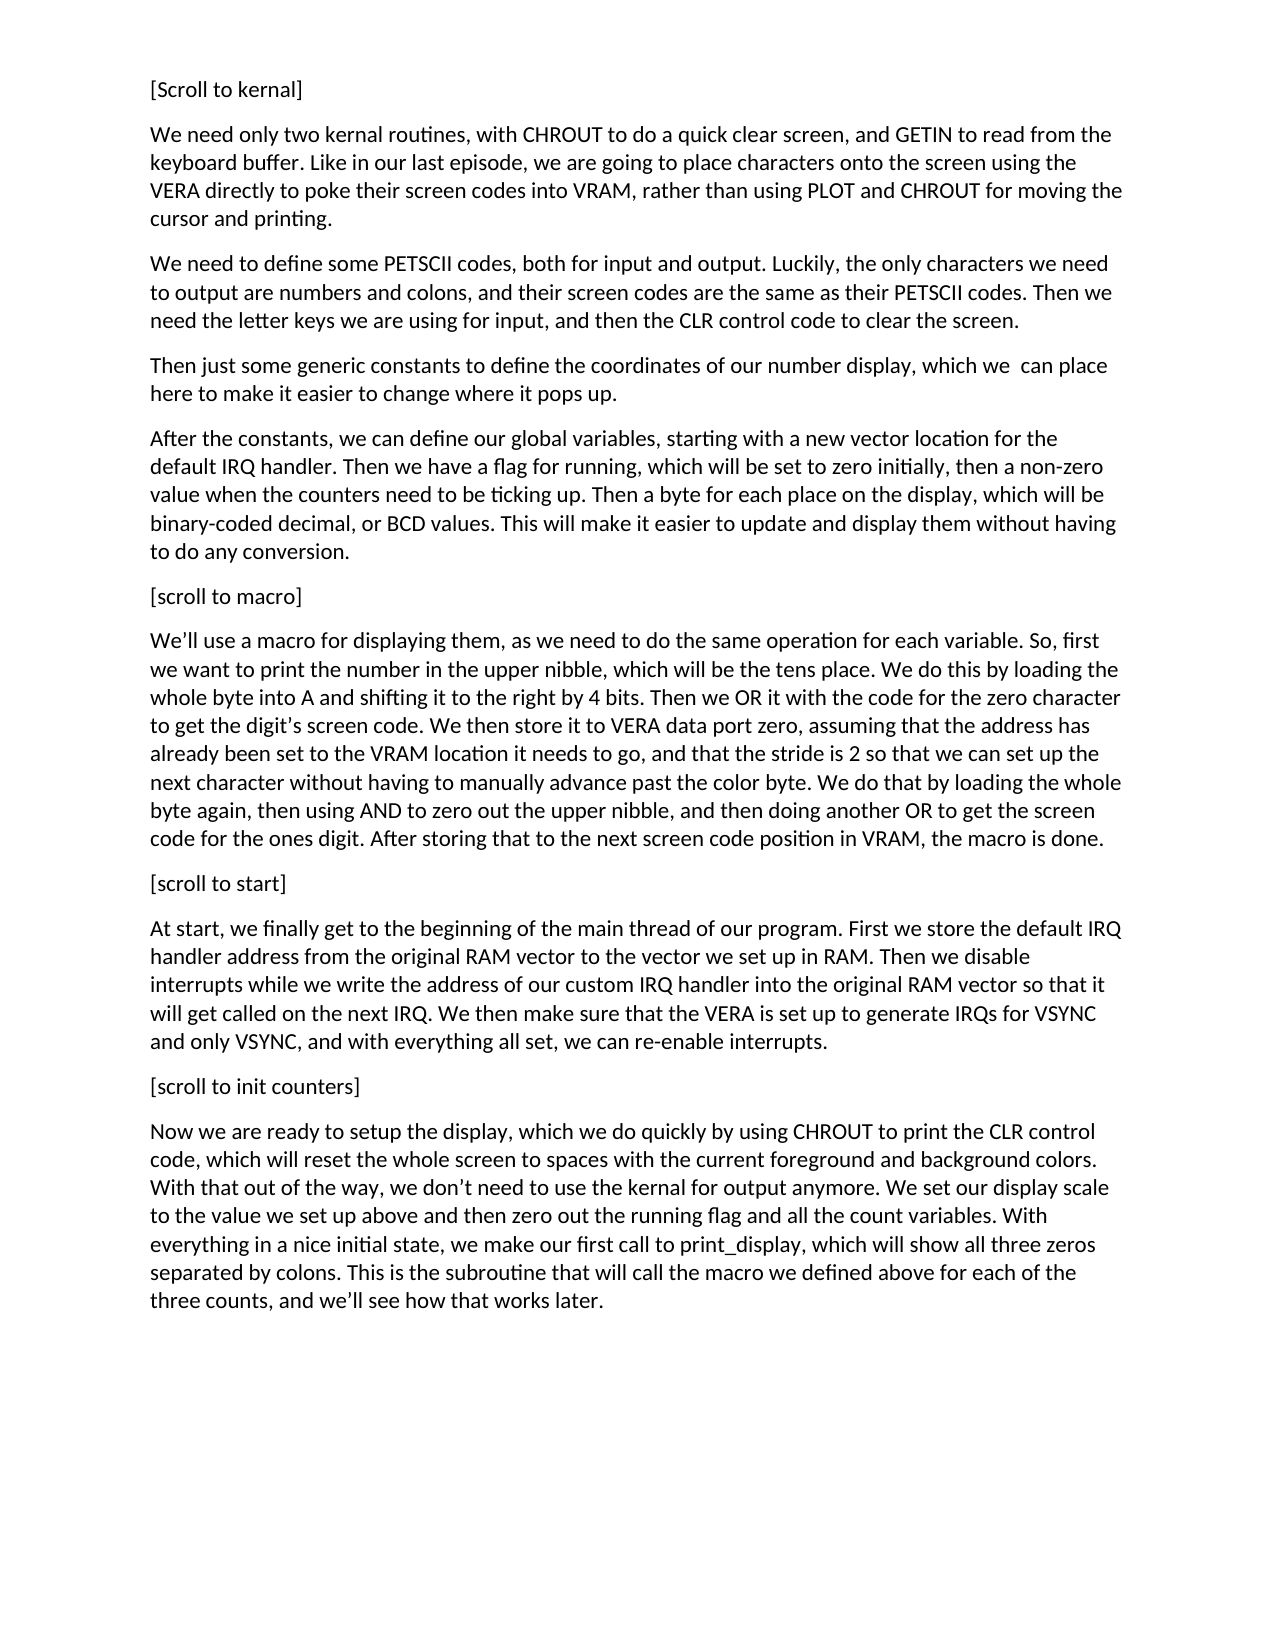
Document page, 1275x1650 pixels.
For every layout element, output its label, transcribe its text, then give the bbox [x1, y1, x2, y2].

text Now we are ready to setup the display, which we do quickly by using CHROUT to print the CLR control code, which will reset the whole screen to spaces with the current foreground and background colors. With that out of the way, we don’t need to use the kernal for output anymore. We set our display scale to the value we set up above and then zero out the running flag and all the count variables. With everything in a nice initial state, we make our first call to print_display, which will show all three zeros separated by colons. This is the subroutine that will call the macro we defined above for each of the three counts, and we’ll see how that works later. [150, 1117, 1125, 1314]
text [Scroll to kernal] [150, 75, 1125, 103]
text Then just some generic constants to define the coordinates of our number display, which we can place here to make it easier to change where it pops up. [150, 351, 1125, 407]
text We’ll use a macro for displaying them, as we need to do the same operation for each variable. So, first we want to print the number in the upper nibble, which will be the tens place. We do this by loading the whole byte into A and shifting it to the right by 4 bits. Then we OR it with the code for the zero character to get the digit’s screen code. We then store it to VERA data port zero, assuming that the address has already been set to the VRAM location it needs to go, and that the stride is 2 so that we can set up the next character without having to manually advance past the color byte. We do that by loading the whole byte again, then using AND to zero out the upper nibble, and then doing another OR to get the screen code for the ones digit. After storing that to the next screen code position in VRAM, the macro is done. [150, 627, 1125, 852]
text We need to define some PETSCII codes, both for input and output. Luckily, the only characters we need to output are numbers and colons, and their screen codes are the same as their PETSCII codes. Then we need the letter keys we are using for input, and then the CLR control code to clear the screen. [150, 249, 1125, 334]
text [scroll to macro] [150, 582, 1125, 610]
text [scroll to start] [150, 869, 1125, 897]
text After the constants, we can define our global variables, starting with a new vector location for the default IRQ handler. Then we have a flag for running, which will be set to zero initially, then a non-zero value when the counters need to be ticking up. Then a byte for each place on the display, which will be binary-coded decimal, or BCD values. This will make it easier to update and display them without having to do any conversion. [150, 424, 1125, 565]
text At start, we finally get to the beginning of the main thread of our program. First we store the default IRQ handler address from the original RAM vector to the vector we set up in RAM. Then we disable interrupts while we write the address of our custom IRQ handler into the original RAM vector so that it will get called on the next IRQ. We then make sure that the VERA is set up to generate IRQs for VSYNC and only VSYNC, and with everything all set, we can re-enable interrupts. [150, 914, 1125, 1055]
text [scroll to init counters] [150, 1072, 1125, 1100]
text We need only two kernal routines, with CHROUT to do a quick clear screen, and GETIN to read from the keyboard buffer. Like in our last episode, we are going to place characters onto the screen using the VERA directly to poke their screen codes into VRAM, rather than using PLOT and CHROUT for moving the cursor and printing. [150, 120, 1125, 233]
